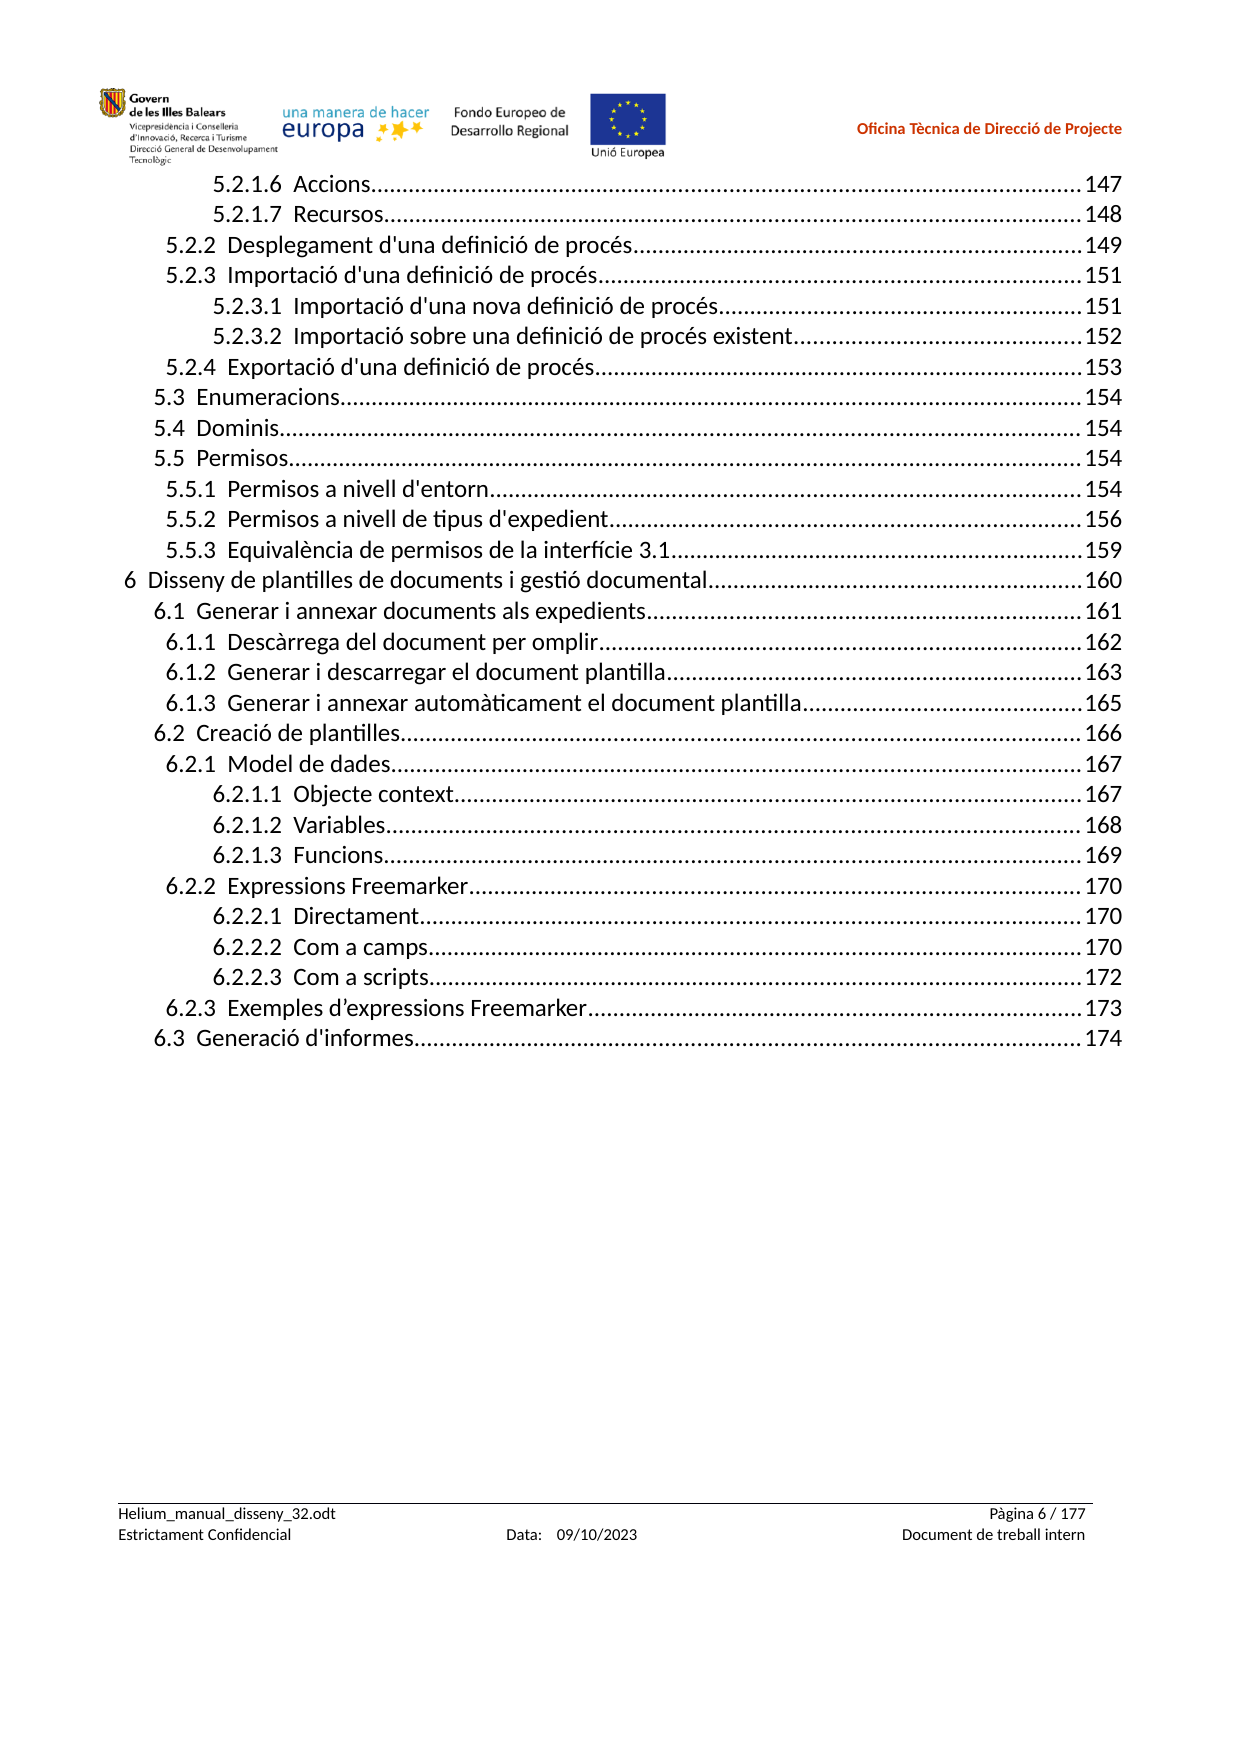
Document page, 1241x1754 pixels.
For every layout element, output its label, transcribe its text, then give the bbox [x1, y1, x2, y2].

text 5.3 Enumeracions 154 [148, 382, 1122, 412]
text 6 Disseny de plantilles de documents i gestió documental 160 [118, 565, 1122, 595]
text 5.2.1.7 Recursos 148 [207, 198, 1122, 229]
text 6.2 Creació de plantilles 166 [148, 717, 1122, 748]
text 6.1.3 Generar i annexar automàticament el document plantilla 165 [160, 687, 1122, 717]
text 6.2.1.3 Funcions 169 [207, 839, 1122, 870]
text 6.2.2.3 Com a scripts 172 [207, 961, 1122, 992]
text 5.2.4 Exportació d'una definició de procés 153 [160, 351, 1122, 382]
text 5.5.2 Permisos a nivell de tipus d'expedient 156 [160, 504, 1122, 534]
text 6.2.1.2 Variables 168 [207, 809, 1122, 839]
text 6.1.1 Descàrrega del document per omplir 162 [160, 626, 1122, 656]
text 6.2.1 Model de dades 167 [160, 748, 1122, 778]
text 6.2.2.1 Directament 170 [207, 900, 1122, 931]
text 5.5.1 Permisos a nivell d'entorn 154 [160, 473, 1122, 504]
text 6.1.2 Generar i descarregar el document plantilla 163 [160, 656, 1122, 687]
text 6.2.1.1 Objecte context 167 [207, 778, 1122, 809]
text 5.5.3 Equivalència de permisos de la interfície 3.1 159 [160, 534, 1122, 565]
text 6.2.3 Exemples d’expressions Freemarker 173 [160, 992, 1122, 1022]
text 5.5 Permisos 154 [148, 443, 1122, 473]
picture [99, 87, 668, 166]
text 5.2.1.6 Accions 147 [207, 168, 1122, 198]
text 5.4 Dominis 154 [148, 412, 1122, 443]
text 6.2.2 Expressions Freemarker 170 [160, 870, 1122, 900]
text 6.1 Generar i annexar documents als expedients 161 [148, 595, 1122, 626]
text 5.2.3.1 Importació d'una nova definició de procés 151 [207, 290, 1122, 321]
text 5.2.2 Desplegament d'una definició de procés 149 [160, 229, 1122, 259]
text 6.3 Generació d'informes 174 [148, 1022, 1122, 1053]
text 5.2.3.2 Importació sobre una definició de procés existent 152 [207, 321, 1122, 351]
text 6.2.2.2 Com a camps 170 [207, 931, 1122, 961]
text 5.2.3 Importació d'una definició de procés 151 [160, 259, 1122, 290]
